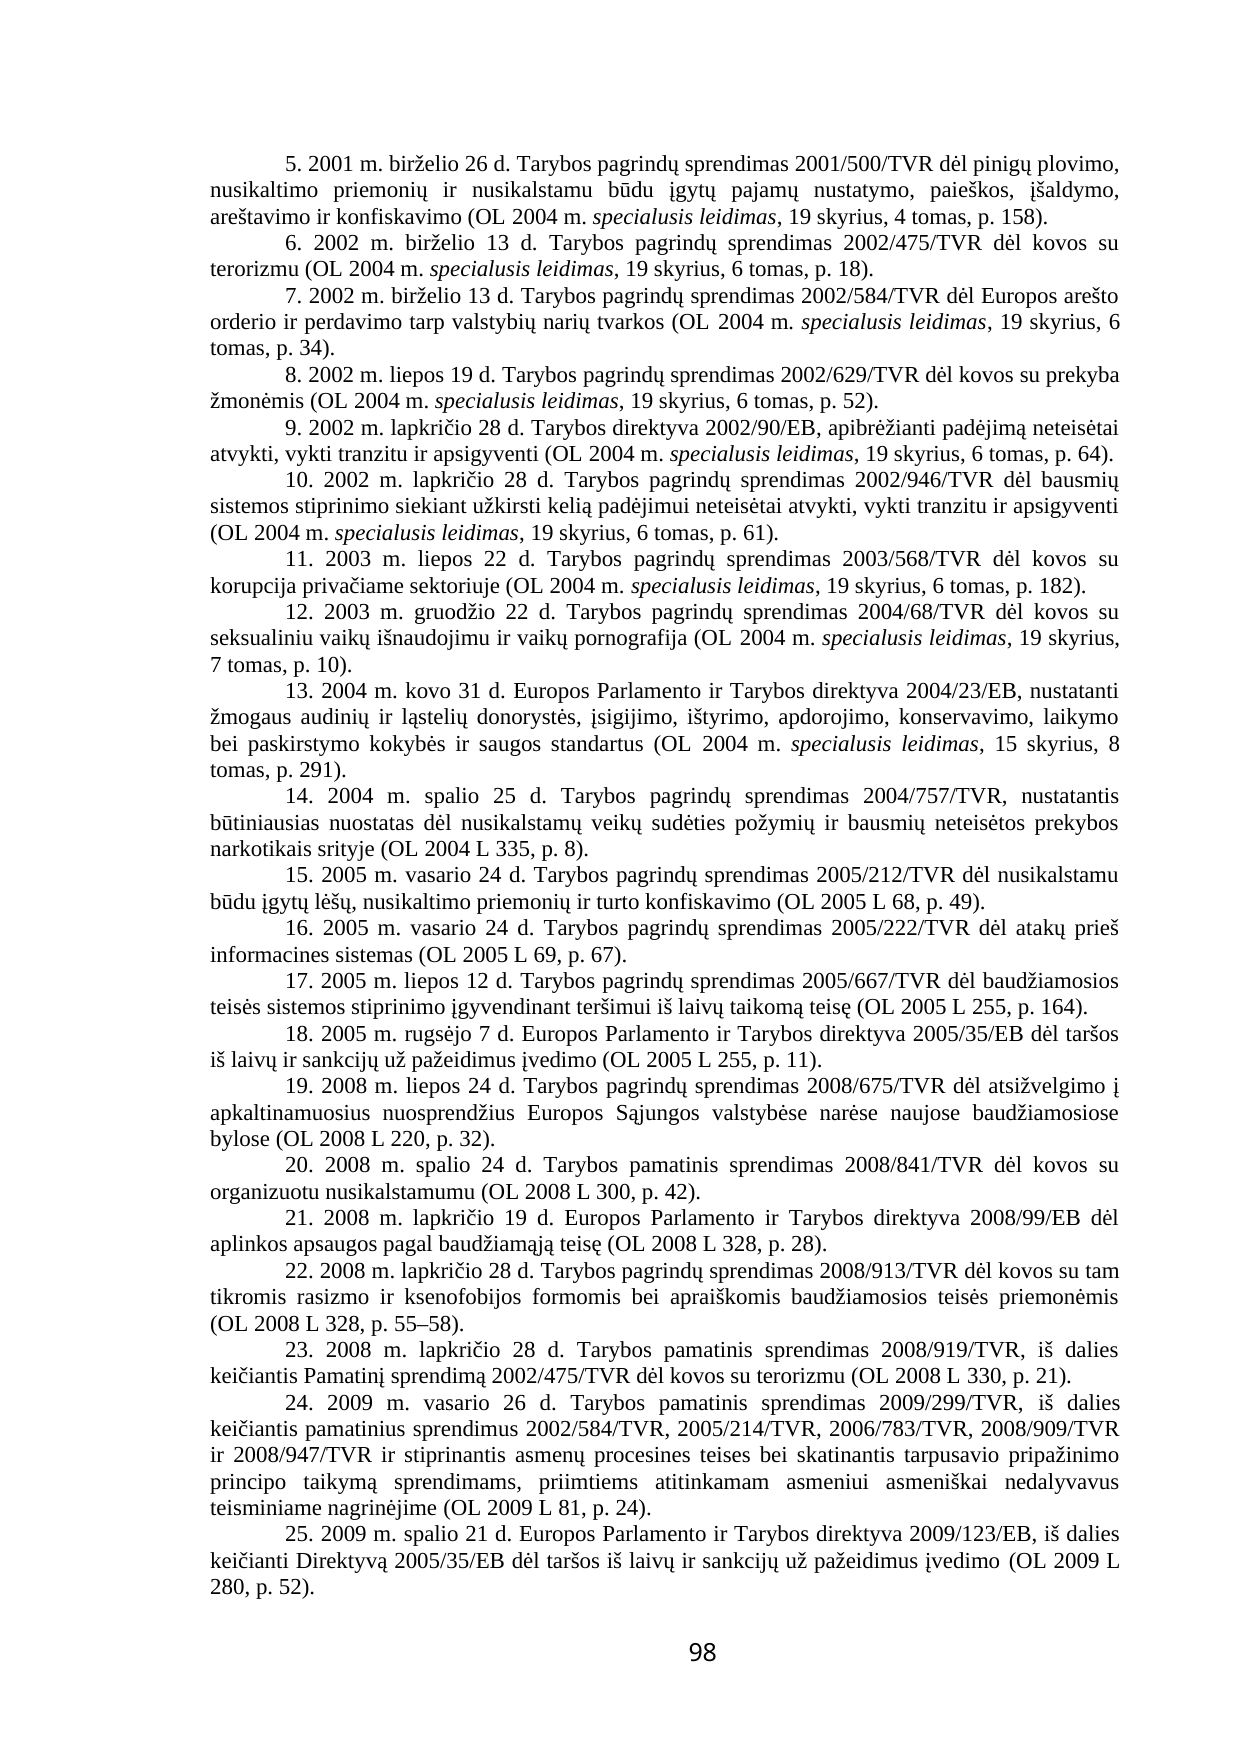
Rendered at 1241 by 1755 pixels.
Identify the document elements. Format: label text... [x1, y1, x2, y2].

text 13. 2004 m. kovo 31 d. Europos Parlamento ir Tarybos direktyva 2004/23/EB, nustatanti žmogaus audinių ir ląstelių donorystės, įsigijimo, ištyrimo, apdorojimo, konservavimo, laikymo bei paskirstymo kokybės ir saugos standartus (OL 2004 m. specialusis leidimas, 15 skyrius, 8 tomas, p. 291). [210, 677, 1120, 782]
text 21. 2008 m. lapkričio 19 d. Europos Parlamento ir Tarybos direktyva 2008/99/EB dėl aplinkos apsaugos pagal baudžiamąją teisę (OL 2008 L 328, p. 28). [210, 1204, 1120, 1257]
text 20. 2008 m. spalio 24 d. Tarybos pamatinis sprendimas 2008/841/TVR dėl kovos su organizuotu nusikalstamumu (OL 2008 L 300, p. 42). [210, 1151, 1120, 1204]
text 6. 2002 m. birželio 13 d. Tarybos pagrindų sprendimas 2002/475/TVR dėl kovos su terorizmu (OL 2004 m. specialusis leidimas, 19 skyrius, 6 tomas, p. 18). [210, 229, 1120, 282]
text 7. 2002 m. birželio 13 d. Tarybos pagrindų sprendimas 2002/584/TVR dėl Europos arešto orderio ir perdavimo tarp valstybių narių tvarkos (OL 2004 m. specialusis leidimas, 19 skyrius, 6 tomas, p. 34). [210, 282, 1120, 361]
text 8. 2002 m. liepos 19 d. Tarybos pagrindų sprendimas 2002/629/TVR dėl kovos su prekyba žmonėmis (OL 2004 m. specialusis leidimas, 19 skyrius, 6 tomas, p. 52). [210, 361, 1120, 413]
text 5. 2001 m. birželio 26 d. Tarybos pagrindų sprendimas 2001/500/TVR dėl pinigų plovimo, nusikaltimo priemonių ir nusikalstamu būdu įgytų pajamų nustatymo, paieškos, įšaldymo, areštavimo ir konfiskavimo (OL 2004 m. specialusis leidimas, 19 skyrius, 4 tomas, p. 158). [210, 150, 1120, 229]
text 17. 2005 m. liepos 12 d. Tarybos pagrindų sprendimas 2005/667/TVR dėl baudžiamosios teisės sistemos stiprinimo įgyvendinant teršimui iš laivų taikomą teisę (OL 2005 L 255, p. 164). [210, 967, 1120, 1020]
text 23. 2008 m. lapkričio 28 d. Tarybos pamatinis sprendimas 2008/919/TVR, iš dalies keičiantis Pamatinį sprendimą 2002/475/TVR dėl kovos su terorizmu (OL 2008 L 330, p. 21). [210, 1336, 1120, 1389]
text 12. 2003 m. gruodžio 22 d. Tarybos pagrindų sprendimas 2004/68/TVR dėl kovos su seksualiniu vaikų išnaudojimu ir vaikų pornografija (OL 2004 m. specialusis leidimas, 19 skyrius, 7 tomas, p. 10). [210, 598, 1120, 677]
text 25. 2009 m. spalio 21 d. Europos Parlamento ir Tarybos direktyva 2009/123/EB, iš dalies keičianti Direktyvą 2005/35/EB dėl taršos iš laivų ir sankcijų už pažeidimus įvedimo (OL 2009 L 280, p. 52). [210, 1520, 1120, 1599]
text 11. 2003 m. liepos 22 d. Tarybos pagrindų sprendimas 2003/568/TVR dėl kovos su korupcija privačiame sektoriuje (OL 2004 m. specialusis leidimas, 19 skyrius, 6 tomas, p. 182). [210, 545, 1120, 598]
text 24. 2009 m. vasario 26 d. Tarybos pamatinis sprendimas 2009/299/TVR, iš dalies keičiantis pamatinius sprendimus 2002/584/TVR, 2005/214/TVR, 2006/783/TVR, 2008/909/TVR ir 2008/947/TVR ir stiprinantis asmenų procesines teises bei skatinantis tarpusavio pripažinimo principo taikymą sprendimams, priimtiems atitinkamam asmeniui asmeniškai nedalyvavus teisminiame nagrinėjime (OL 2009 L 81, p. 24). [210, 1389, 1120, 1520]
text 22. 2008 m. lapkričio 28 d. Tarybos pagrindų sprendimas 2008/913/TVR dėl kovos su tam tikromis rasizmo ir ksenofobijos formomis bei apraiškomis baudžiamosios teisės priemonėmis (OL 2008 L 328, p. 55–58). [210, 1257, 1120, 1336]
text 9. 2002 m. lapkričio 28 d. Tarybos direktyva 2002/90/EB, apibrėžianti padėjimą neteisėtai atvykti, vykti tranzitu ir apsigyventi (OL 2004 m. specialusis leidimas, 19 skyrius, 6 tomas, p. 64). [210, 413, 1120, 466]
text 15. 2005 m. vasario 24 d. Tarybos pagrindų sprendimas 2005/212/TVR dėl nusikalstamu būdu įgytų lėšų, nusikaltimo priemonių ir turto konfiskavimo (OL 2005 L 68, p. 49). [210, 862, 1120, 914]
text 16. 2005 m. vasario 24 d. Tarybos pagrindų sprendimas 2005/222/TVR dėl atakų prieš informacines sistemas (OL 2005 L 69, p. 67). [210, 914, 1120, 967]
text 10. 2002 m. lapkričio 28 d. Tarybos pagrindų sprendimas 2002/946/TVR dėl bausmių sistemos stiprinimo siekiant užkirsti kelią padėjimui neteisėtai atvykti, vykti tranzitu ir apsigyventi (OL 2004 m. specialusis leidimas, 19 skyrius, 6 tomas, p. 61). [210, 466, 1120, 545]
text 14. 2004 m. spalio 25 d. Tarybos pagrindų sprendimas 2004/757/TVR, nustatantis būtiniausias nuostatas dėl nusikalstamų veikų sudėties požymių ir bausmių neteisėtos prekybos narkotikais srityje (OL 2004 L 335, p. 8). [210, 782, 1120, 862]
text 18. 2005 m. rugsėjo 7 d. Europos Parlamento ir Tarybos direktyva 2005/35/EB dėl taršos iš laivų ir sankcijų už pažeidimus įvedimo (OL 2005 L 255, p. 11). [210, 1020, 1120, 1072]
text 19. 2008 m. liepos 24 d. Tarybos pagrindų sprendimas 2008/675/TVR dėl atsižvelgimo į apkaltinamuosius nuosprendžius Europos Sąjungos valstybėse narėse naujose baudžiamosiose bylose (OL 2008 L 220, p. 32). [210, 1072, 1120, 1151]
